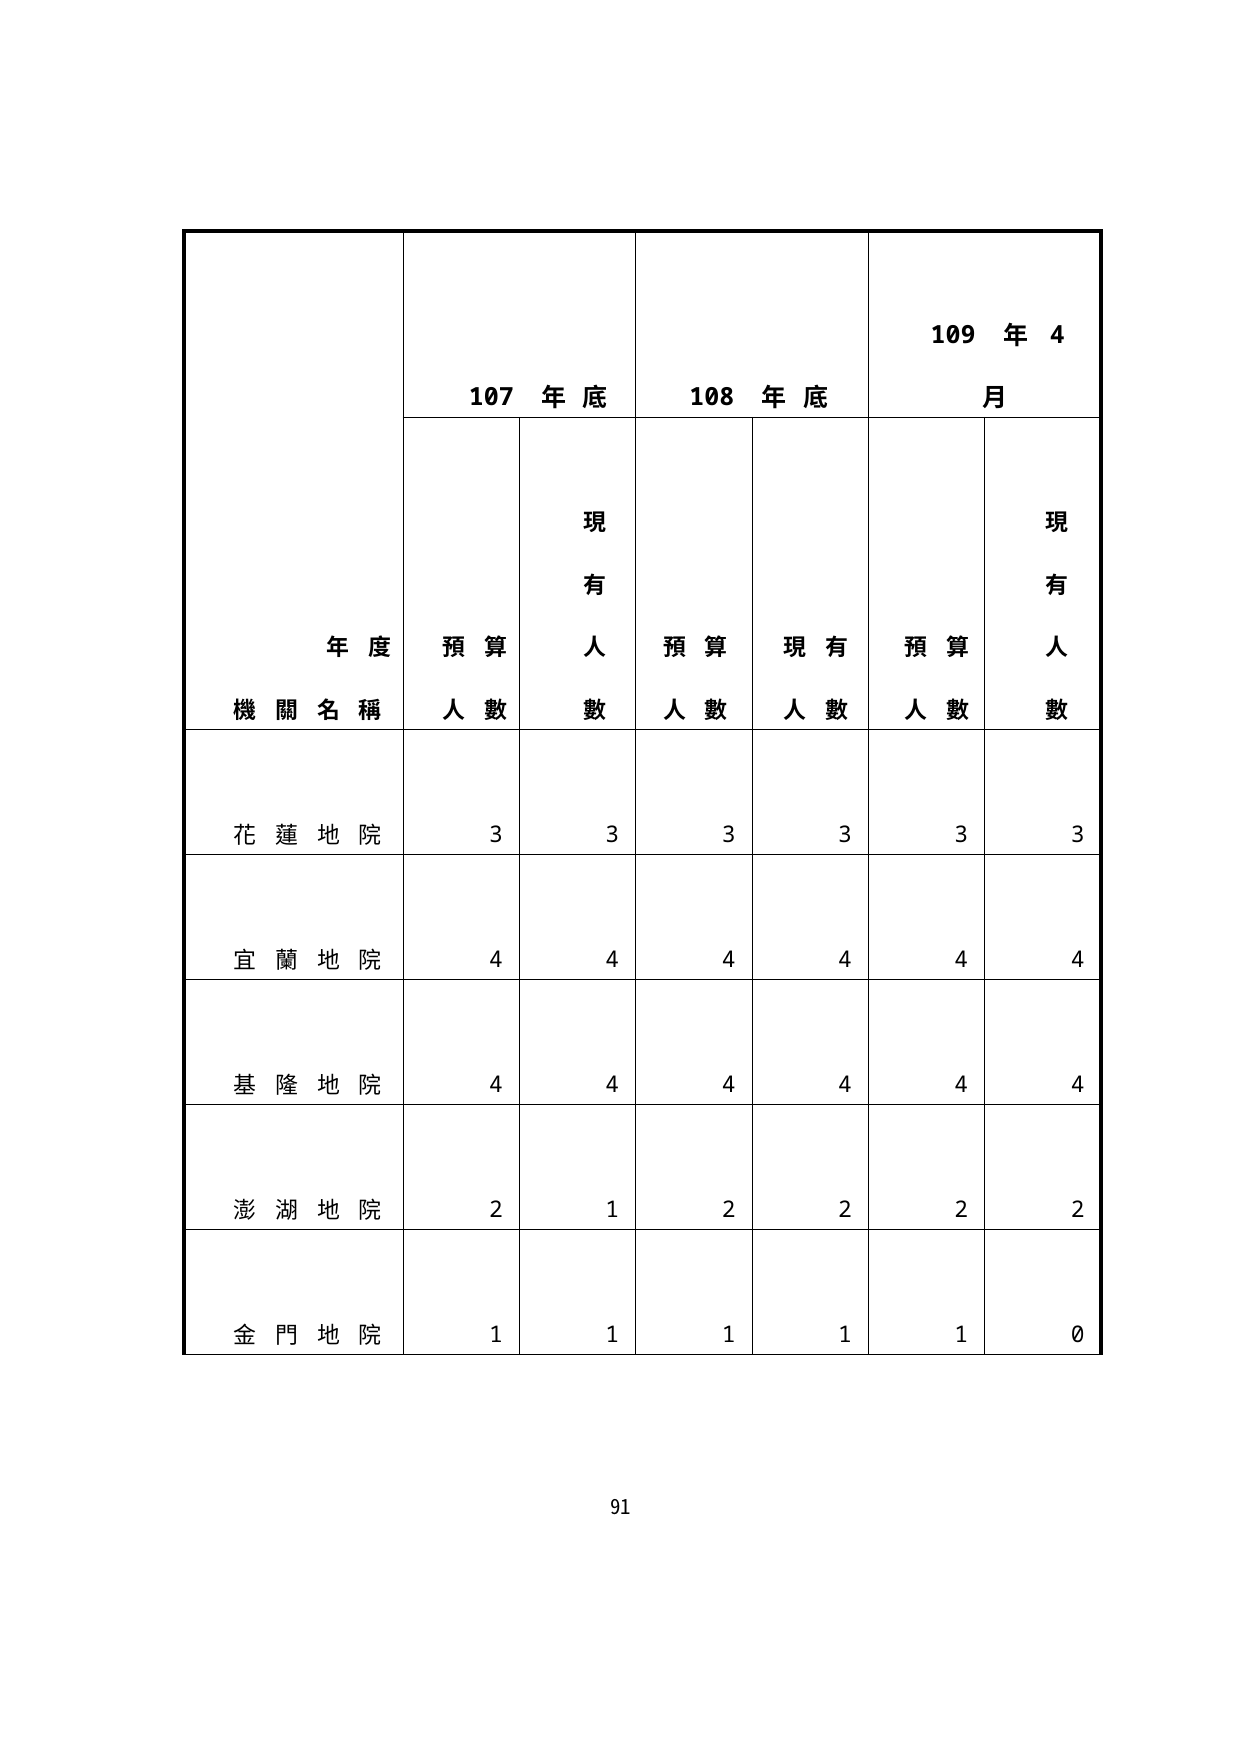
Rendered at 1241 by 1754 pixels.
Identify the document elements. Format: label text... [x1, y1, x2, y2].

table_cell 3 [636, 730, 752, 854]
table_cell 3 [753, 730, 868, 854]
table_cell 預算人數 [869, 418, 984, 729]
table_cell 1 [869, 1230, 984, 1354]
table_cell 1 [753, 1230, 868, 1354]
table_cell 金門地院 [186, 1230, 403, 1354]
table_cell 1 [404, 1230, 519, 1354]
table_cell 1 [520, 1230, 635, 1354]
table_cell 4 [985, 980, 1099, 1104]
table_cell 基隆地院 [186, 980, 403, 1104]
table_cell 2 [636, 1105, 752, 1229]
table_cell 現有人數 [985, 418, 1099, 729]
table_cell 4 [520, 980, 635, 1104]
table_cell 4 [869, 855, 984, 979]
table_cell 2 [404, 1105, 519, 1229]
table_header 109年4月 [869, 233, 1099, 417]
table_cell 4 [404, 980, 519, 1104]
table_cell 現有人數 [520, 418, 635, 729]
table_cell 1 [636, 1230, 752, 1354]
table_cell 2 [985, 1105, 1099, 1229]
table_cell 2 [869, 1105, 984, 1229]
table_header 年度 機關名稱 [186, 233, 403, 729]
table_cell 3 [869, 730, 984, 854]
table_cell 4 [636, 980, 752, 1104]
table_header 107年底 [404, 233, 635, 417]
table_cell 3 [520, 730, 635, 854]
table_cell 宜蘭地院 [186, 855, 403, 979]
table_cell 1 [520, 1105, 635, 1229]
table_cell 預算人數 [404, 418, 519, 729]
table_cell 4 [404, 855, 519, 979]
table_header 108年底 [636, 233, 868, 417]
table_cell 0 [985, 1230, 1099, 1354]
table_cell 4 [753, 855, 868, 979]
table_cell 4 [636, 855, 752, 979]
table_cell 澎湖地院 [186, 1105, 403, 1229]
table_cell 3 [985, 730, 1099, 854]
table_cell 4 [520, 855, 635, 979]
table_cell 花蓮地院 [186, 730, 403, 854]
table_cell 預算人數 [636, 418, 752, 729]
table_cell 4 [753, 980, 868, 1104]
table_cell 4 [985, 855, 1099, 979]
table_cell 3 [404, 730, 519, 854]
table_cell 現有人數 [753, 418, 868, 729]
table_cell 2 [753, 1105, 868, 1229]
table_cell 4 [869, 980, 984, 1104]
